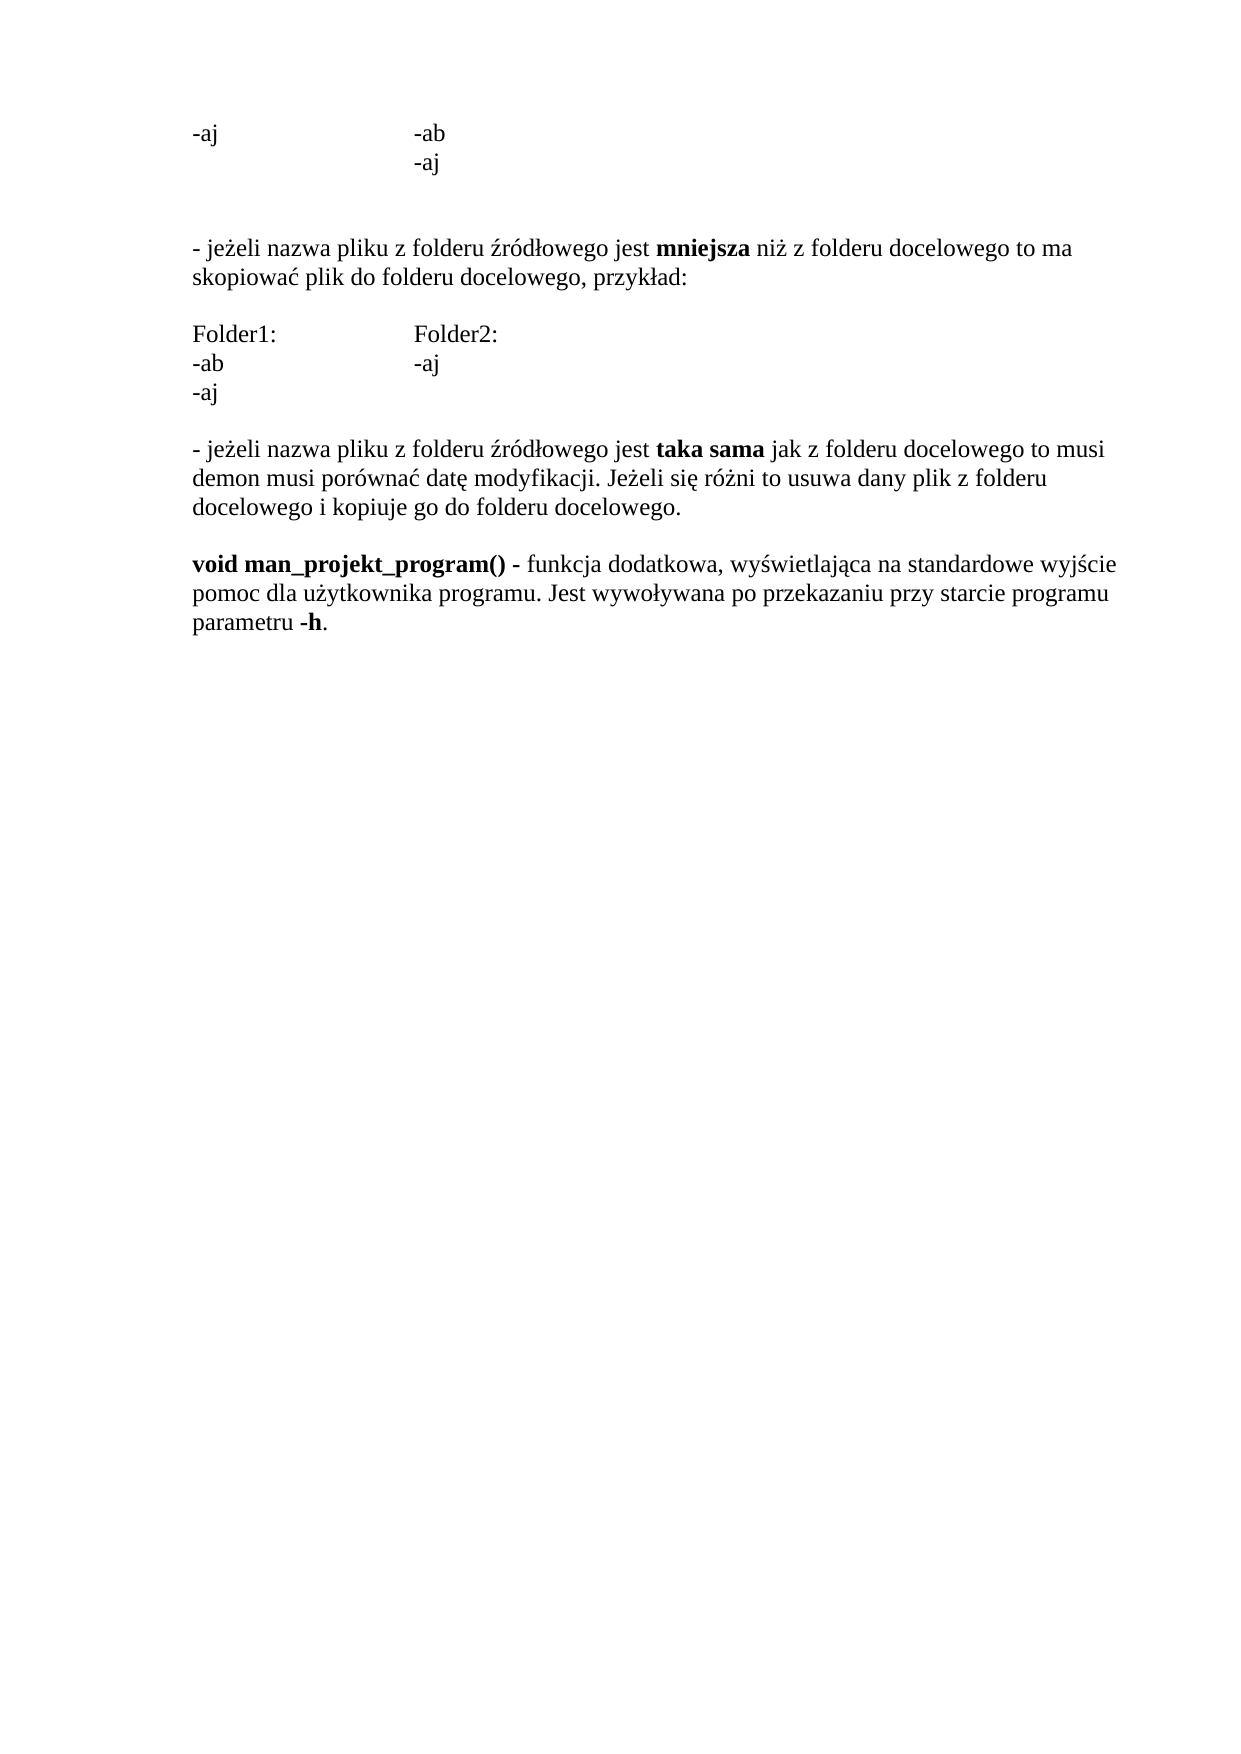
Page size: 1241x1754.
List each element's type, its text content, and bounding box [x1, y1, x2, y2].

text void man_projekt_program() - funkcja dodatkowa, wyświetlająca na standardowe wyjście pomoc dla użytkownika programu. Jest wywoływana po przekazaniu przy starcie programu parametru -h. [118, 549, 1122, 636]
text -aj -ab [118, 118, 1122, 147]
text Folder1: Folder2: [118, 319, 1122, 348]
text -aj [118, 147, 1122, 176]
text - jeżeli nazwa pliku z folderu źródłowego jest mniejsza niż z folderu docelowego to ma skopiować plik do folderu docelowego, przykład: [118, 233, 1122, 291]
text - jeżeli nazwa pliku z folderu źródłowego jest taka sama jak z folderu docelowego to musi demon musi porównać datę modyfikacji. Jeżeli się różni to usuwa dany plik z folderu docelowego i kopiuje go do folderu docelowego. [118, 434, 1122, 521]
text -aj [118, 377, 1122, 406]
text -ab -aj [118, 348, 1122, 377]
